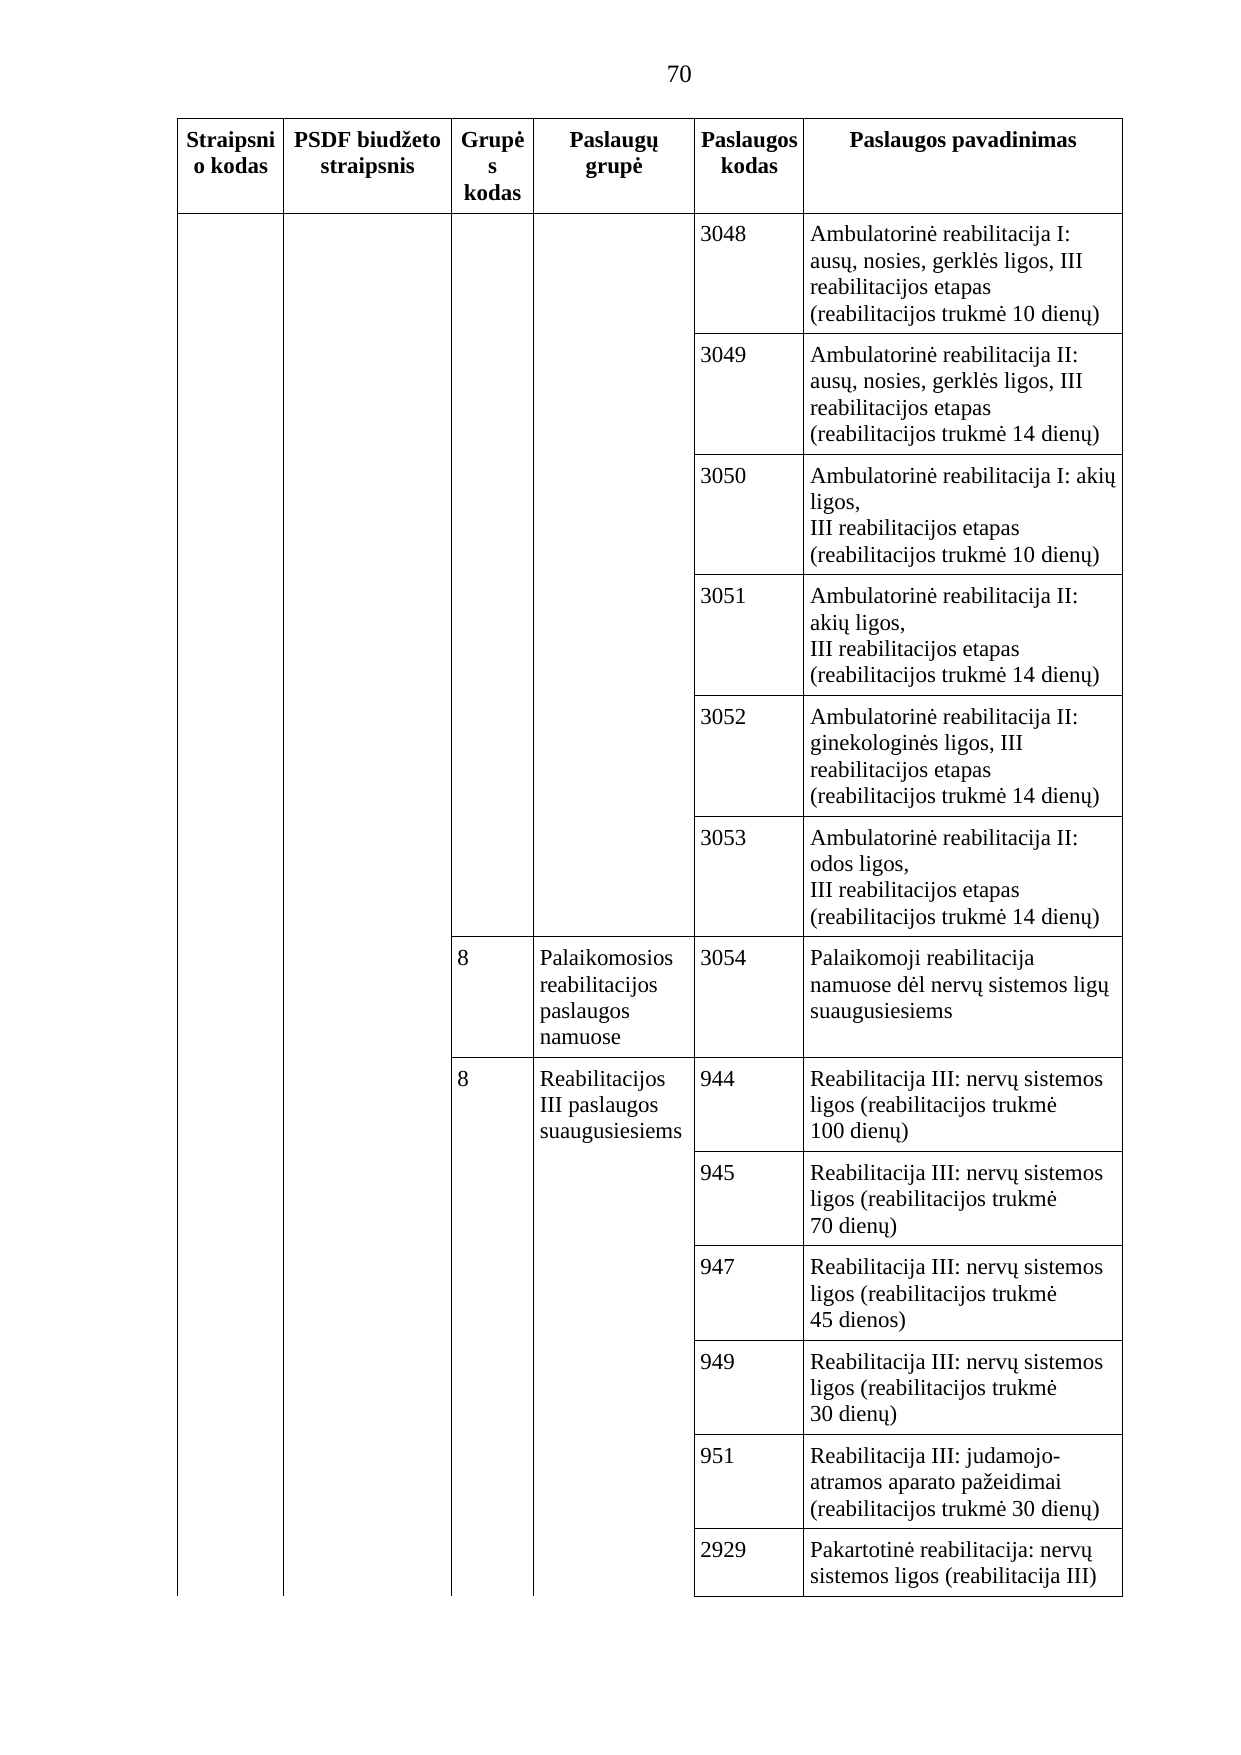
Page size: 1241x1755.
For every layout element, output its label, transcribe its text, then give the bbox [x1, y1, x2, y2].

table_cell [178, 1057, 283, 1151]
table_cell [284, 333, 451, 454]
table_cell Reabilitacija III: nervų sistemos ligos (reabilitacijos trukmė 45 dienos) [804, 1246, 1122, 1339]
table_cell [452, 816, 533, 936]
table_cell [534, 1434, 694, 1528]
table_header PSDF biudžeto straipsnis [284, 119, 451, 212]
table_cell [452, 1340, 533, 1434]
table_cell 8 [452, 937, 533, 1057]
table_cell [534, 454, 694, 574]
table_header Paslaugos kodas [695, 119, 803, 212]
table_cell Ambulatorinė reabilitacija II: ausų, nosies, gerklės ligos, III reabilitacijos etapas (reabilitacijos trukmė 14 dienų) [804, 334, 1122, 454]
table_cell [452, 1528, 533, 1596]
table_cell 951 [695, 1435, 803, 1528]
table_cell [178, 1528, 283, 1596]
table_cell [534, 574, 694, 695]
table_cell [452, 454, 533, 574]
table_cell Pakartotinė reabilitacija: nervų sistemos ligos (reabilitacija III) [804, 1529, 1122, 1596]
table_cell Palaikomosios reabilitacijos paslaugos namuose [534, 937, 694, 1057]
table_header Straipsnio kodas [178, 119, 283, 212]
table_cell [284, 1151, 451, 1245]
table_cell [534, 695, 694, 816]
table_cell [452, 1151, 533, 1245]
table_cell Ambulatorinė reabilitacija I: ausų, nosies, gerklės ligos, III reabilitacijos etapas (reabilitacijos trukmė 10 dienų) [804, 214, 1122, 333]
table_cell 3053 [695, 817, 803, 936]
table_cell [178, 695, 283, 816]
table_cell Reabilitacija III: nervų sistemos ligos (reabilitacijos trukmė 30 dienų) [804, 1341, 1122, 1434]
table_cell 8 [452, 1058, 533, 1151]
table_cell Reabilitacija III: judamojo-atramos aparato pažeidimai (reabilitacijos trukmė 30 dienų) [804, 1435, 1122, 1528]
table_cell 945 [695, 1152, 803, 1245]
table_cell [452, 333, 533, 454]
table_cell Reabilitacijos III paslaugos suaugusiesiems [534, 1058, 694, 1151]
table_cell 944 [695, 1058, 803, 1151]
table_cell [452, 214, 533, 333]
table_cell [534, 816, 694, 936]
table_cell [178, 936, 283, 1057]
table_cell [284, 574, 451, 695]
table_cell [178, 1340, 283, 1434]
table_cell [284, 1528, 451, 1596]
table_cell [284, 1340, 451, 1434]
table_cell [284, 1245, 451, 1339]
table_cell [178, 574, 283, 695]
table_cell [534, 333, 694, 454]
table_cell [178, 816, 283, 936]
table_cell [452, 1245, 533, 1339]
table_cell 3049 [695, 334, 803, 454]
table_cell Ambulatorinė reabilitacija II: odos ligos, III reabilitacijos etapas (reabilitacijos trukmė 14 dienų) [804, 817, 1122, 936]
table_header Paslaugos pavadinimas [804, 119, 1122, 212]
table_cell [178, 333, 283, 454]
table_cell 2929 [695, 1529, 803, 1596]
table_cell [534, 1245, 694, 1339]
table_cell 3054 [695, 937, 803, 1057]
table_cell [284, 214, 451, 333]
table_cell [284, 936, 451, 1057]
table_cell Reabilitacija III: nervų sistemos ligos (reabilitacijos trukmė 70 dienų) [804, 1152, 1122, 1245]
table_cell [534, 1340, 694, 1434]
table_cell 3052 [695, 696, 803, 816]
table_cell [178, 1245, 283, 1339]
table_cell [284, 1434, 451, 1528]
table_cell Ambulatorinė reabilitacija II: ginekologinės ligos, III reabilitacijos etapas (reabilitacijos trukmė 14 dienų) [804, 696, 1122, 816]
table_cell [284, 454, 451, 574]
table_cell Ambulatorinė reabilitacija I: akių ligos, III reabilitacijos etapas (reabilitacijos trukmė 10 dienų) [804, 455, 1122, 574]
table_cell [452, 1434, 533, 1528]
table_cell [178, 1434, 283, 1528]
table_cell Reabilitacija III: nervų sistemos ligos (reabilitacijos trukmė 100 dienų) [804, 1058, 1122, 1151]
table_cell [284, 816, 451, 936]
table_cell 3048 [695, 214, 803, 333]
table_header Grupės kodas [452, 119, 533, 212]
table_header Paslaugų grupė [534, 119, 694, 212]
table_cell [284, 695, 451, 816]
table_cell [178, 1151, 283, 1245]
table_cell [178, 454, 283, 574]
table_cell 947 [695, 1246, 803, 1339]
table_cell [534, 1528, 694, 1596]
table_cell [284, 1057, 451, 1151]
table_cell [452, 574, 533, 695]
table_cell 949 [695, 1341, 803, 1434]
table_cell [178, 214, 283, 333]
table_cell 3051 [695, 575, 803, 695]
table_cell Palaikomoji reabilitacija namuose dėl nervų sistemos ligų suaugusiesiems [804, 937, 1122, 1057]
table_cell [534, 1151, 694, 1245]
table_cell [534, 214, 694, 333]
table_cell Ambulatorinė reabilitacija II: akių ligos, III reabilitacijos etapas (reabilitacijos trukmė 14 dienų) [804, 575, 1122, 695]
table_cell 3050 [695, 455, 803, 574]
table_cell [452, 695, 533, 816]
